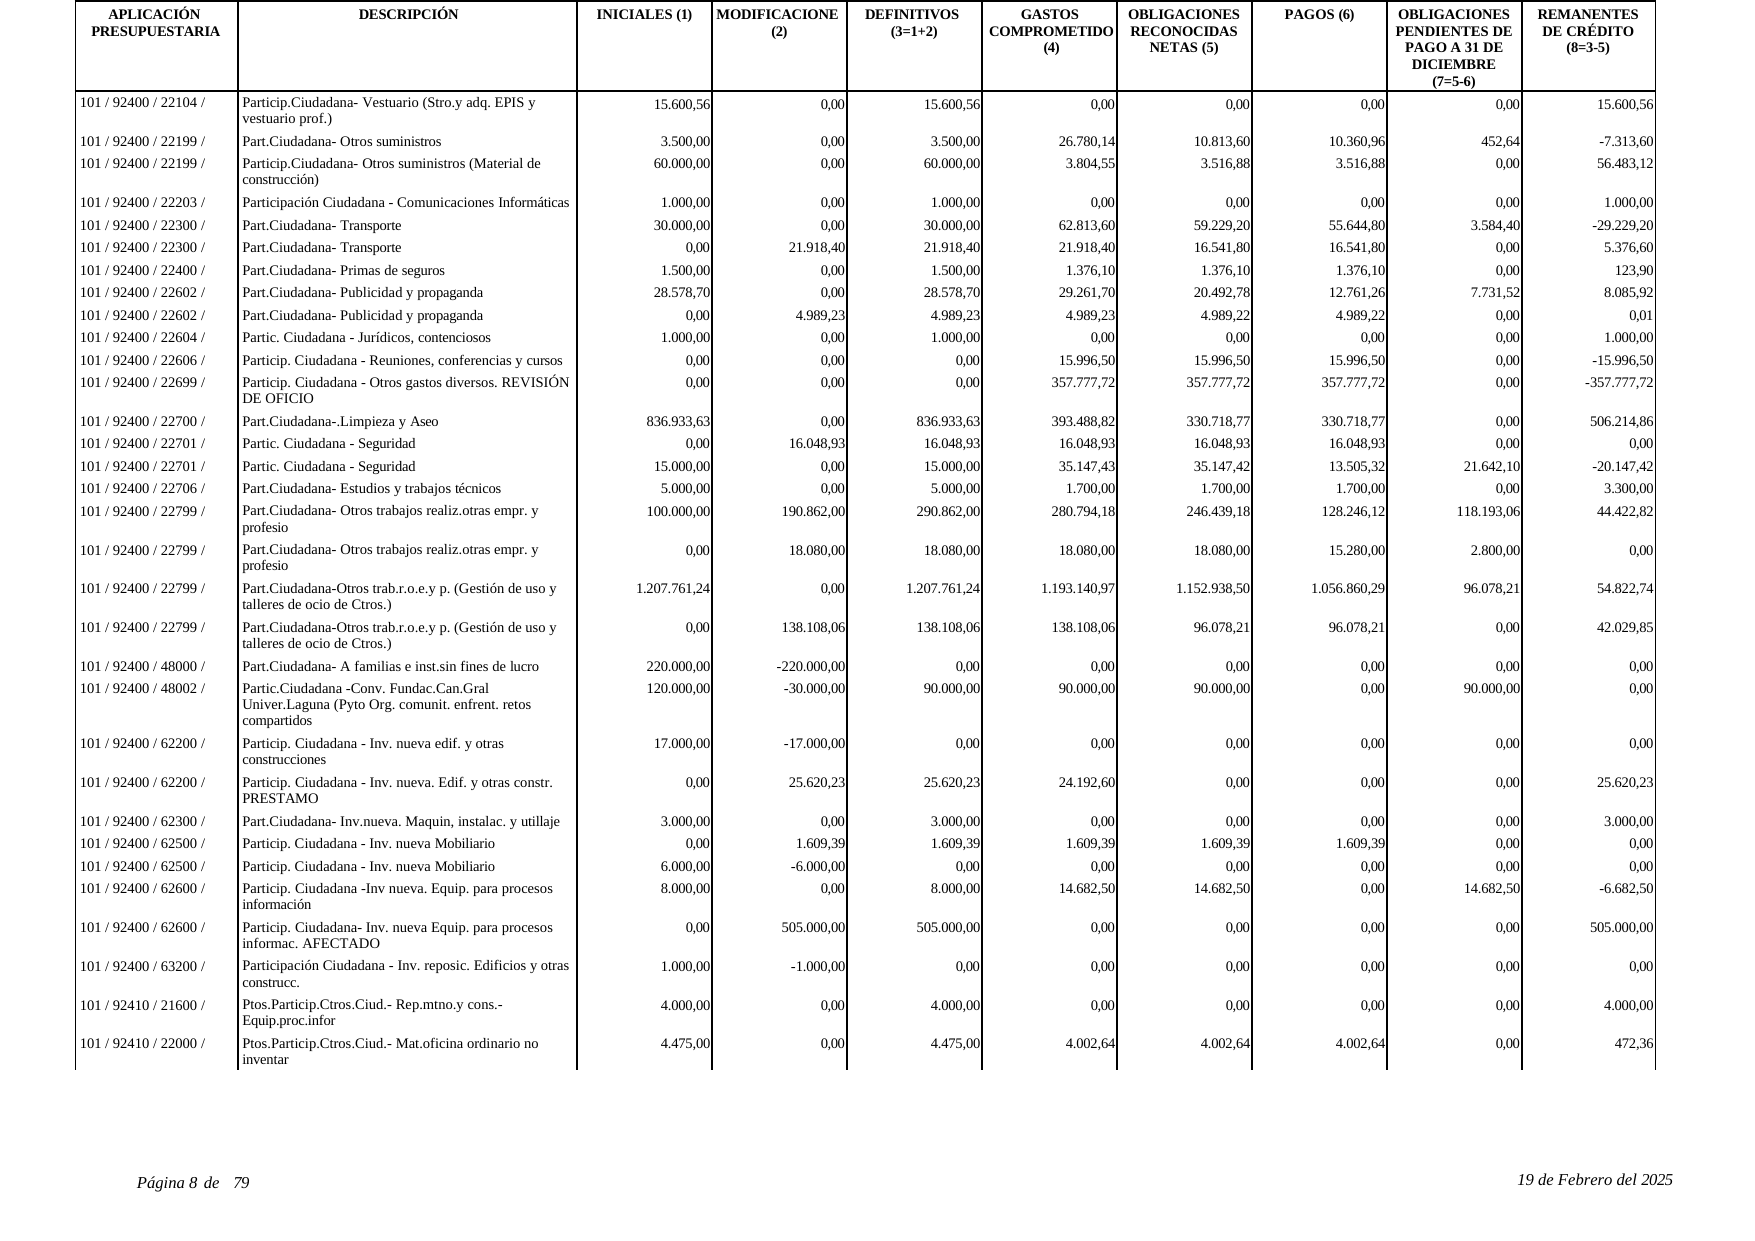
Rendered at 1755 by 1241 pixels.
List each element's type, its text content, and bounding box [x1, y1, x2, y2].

table_cell 101 / 92400 / 22199 / [76, 129, 237, 153]
table_cell 836.933,63 [848, 410, 981, 433]
table_cell 14.682,50 [983, 878, 1116, 916]
table_cell 0,00 [1118, 771, 1251, 810]
table_cell 0,00 [713, 129, 846, 153]
table_cell 14.682,50 [1388, 878, 1521, 916]
table_cell Part.Ciudadana- Otros suministros [239, 129, 576, 153]
table_cell Particip. Ciudadana - Inv. nueva. Edif. y otras constr. PRESTAMO [239, 771, 576, 810]
table_cell 0,00 [1388, 655, 1521, 678]
table_cell 0,00 [1388, 1033, 1521, 1070]
table_cell 0,00 [578, 349, 711, 371]
table_cell -17.000,00 [713, 733, 846, 771]
table_cell 0,00 [713, 191, 846, 214]
table_cell 0,00 [1523, 833, 1655, 855]
table_cell 0,00 [713, 153, 846, 191]
table_cell 246.439,18 [1118, 500, 1251, 539]
table_cell 101 / 92400 / 22700 / [76, 410, 237, 433]
table_cell 0,00 [1253, 655, 1386, 678]
table_cell 0,00 [1388, 349, 1521, 371]
table_cell 0,00 [1388, 994, 1521, 1033]
table_cell 4.989,22 [1253, 304, 1386, 326]
table_cell -357.777,72 [1523, 371, 1655, 410]
table_cell 15.600,56 [578, 92, 711, 129]
table_cell OBLIGACIONES PENDIENTES DE PAGO A 31 DE DICIEMBRE (7=5-6) [1388, 2, 1521, 90]
table_cell 101 / 92400 / 22203 / [76, 191, 237, 214]
table_cell 15.000,00 [578, 455, 711, 478]
table_cell 1.500,00 [578, 259, 711, 281]
table_cell 0,00 [1388, 326, 1521, 349]
table_cell 4.989,23 [713, 304, 846, 326]
table_cell 330.718,77 [1118, 410, 1251, 433]
table_cell 5.376,60 [1523, 236, 1655, 259]
table_cell Part.Ciudadana- Publicidad y propaganda [239, 281, 576, 304]
table_cell 7.731,52 [1388, 281, 1521, 304]
table_cell 1.152.938,50 [1118, 578, 1251, 616]
table_cell 101 / 92410 / 22000 / [76, 1033, 237, 1070]
table_cell 20.492,78 [1118, 281, 1251, 304]
table_cell 0,00 [1523, 539, 1655, 578]
table_cell 8.000,00 [848, 878, 981, 916]
table_cell 0,00 [713, 455, 846, 478]
table_cell 0,00 [848, 855, 981, 878]
table_cell 54.822,74 [1523, 578, 1655, 616]
table_cell 101 / 92400 / 62200 / [76, 771, 237, 810]
table_cell 0,00 [1253, 678, 1386, 733]
table_cell 0,00 [578, 236, 711, 259]
table_cell 0,00 [578, 433, 711, 455]
table_cell 1.000,00 [578, 191, 711, 214]
table_cell 101 / 92400 / 22701 / [76, 433, 237, 455]
table_cell -15.996,50 [1523, 349, 1655, 371]
table_cell 4.989,23 [848, 304, 981, 326]
table_cell 0,00 [1118, 994, 1251, 1033]
table_cell 0,00 [1388, 616, 1521, 655]
table_cell 3.500,00 [578, 129, 711, 153]
table_cell 15.280,00 [1253, 539, 1386, 578]
table_cell 505.000,00 [713, 916, 846, 955]
table_cell 28.578,70 [848, 281, 981, 304]
table_cell 0,00 [1253, 326, 1386, 349]
table_cell 16.048,93 [848, 433, 981, 455]
table_cell 0,00 [983, 916, 1116, 955]
table_cell 101 / 92400 / 22799 / [76, 500, 237, 539]
table_cell 118.193,06 [1388, 500, 1521, 539]
table_cell 101 / 92400 / 22300 / [76, 236, 237, 259]
table_cell 0,00 [1253, 916, 1386, 955]
table_cell 16.048,93 [1253, 433, 1386, 455]
table_cell -29.229,20 [1523, 214, 1655, 236]
table_cell 2.800,00 [1388, 539, 1521, 578]
table_cell 0,00 [1118, 733, 1251, 771]
table_cell 90.000,00 [1388, 678, 1521, 733]
table_cell 0,00 [1388, 433, 1521, 455]
table_cell 505.000,00 [848, 916, 981, 955]
table_cell 0,00 [713, 1033, 846, 1070]
table_cell 15.600,56 [1523, 92, 1655, 129]
table_cell 3.500,00 [848, 129, 981, 153]
table_cell 42.029,85 [1523, 616, 1655, 655]
table_cell 220.000,00 [578, 655, 711, 678]
table_cell 0,00 [1388, 236, 1521, 259]
table_cell 15.000,00 [848, 455, 981, 478]
table_cell 1.500,00 [848, 259, 981, 281]
table_cell 0,00 [713, 259, 846, 281]
table_cell 101 / 92400 / 22604 / [76, 326, 237, 349]
table_cell Part.Ciudadana- Otros trabajos realiz.otras empr. y profesio [239, 500, 576, 539]
table_cell 0,00 [1523, 678, 1655, 733]
table_cell OBLIGACIONES RECONOCIDAS NETAS (5) [1118, 2, 1251, 90]
table_cell 3.000,00 [1523, 810, 1655, 833]
table_cell 290.862,00 [848, 500, 981, 539]
table_cell 0,00 [1118, 810, 1251, 833]
table_cell 101 / 92400 / 22799 / [76, 578, 237, 616]
table_cell REMANENTES DE CRÉDITO (8=3-5) [1523, 2, 1655, 90]
table_cell APLICACIÓN PRESUPUESTARIA [76, 2, 237, 90]
table_cell 55.644,80 [1253, 214, 1386, 236]
table_cell 1.000,00 [1523, 191, 1655, 214]
table_cell 0,00 [848, 955, 981, 994]
table_cell Part.Ciudadana- Otros trabajos realiz.otras empr. y profesio [239, 539, 576, 578]
table_cell Part.Ciudadana-.Limpieza y Aseo [239, 410, 576, 433]
table_cell Particip. Ciudadana - Inv. nueva Mobiliario [239, 855, 576, 878]
table_cell 506.214,86 [1523, 410, 1655, 433]
table_cell 190.862,00 [713, 500, 846, 539]
table_cell MODIFICACIONE (2) [713, 2, 846, 90]
table_cell 138.108,06 [983, 616, 1116, 655]
table_cell Part.Ciudadana-Otros trab.r.o.e.y p. (Gestión de uso y talleres de ocio de Ctros.) [239, 616, 576, 655]
table_cell GASTOS COMPROMETIDO (4) [983, 2, 1116, 90]
table_cell 1.609,39 [983, 833, 1116, 855]
table_cell 101 / 92400 / 22199 / [76, 153, 237, 191]
table_cell 4.475,00 [848, 1033, 981, 1070]
table_cell PAGOS (6) [1253, 2, 1386, 90]
table_cell 0,00 [1253, 191, 1386, 214]
table_cell 0,00 [983, 655, 1116, 678]
table_cell 16.048,93 [983, 433, 1116, 455]
table_cell 0,00 [983, 92, 1116, 129]
table_cell 0,01 [1523, 304, 1655, 326]
table_cell 21.642,10 [1388, 455, 1521, 478]
table_cell 3.000,00 [848, 810, 981, 833]
table_cell 101 / 92400 / 22400 / [76, 259, 237, 281]
table_cell 128.246,12 [1253, 500, 1386, 539]
table_cell 0,00 [578, 371, 711, 410]
table_cell 0,00 [713, 410, 846, 433]
table_cell 35.147,43 [983, 455, 1116, 478]
table_cell 280.794,18 [983, 500, 1116, 539]
table_cell Partic.Ciudadana -Conv. Fundac.Can.Gral Univer.Laguna (Pyto Org. comunit. enfrent. retos compartidos [239, 678, 576, 733]
table_cell 0,00 [713, 878, 846, 916]
table_cell 18.080,00 [983, 539, 1116, 578]
table_cell 1.700,00 [983, 478, 1116, 500]
table_cell 1.000,00 [578, 955, 711, 994]
table_cell DESCRIPCIÓN [239, 2, 576, 90]
table_cell 0,00 [848, 733, 981, 771]
table_cell 101 / 92400 / 62600 / [76, 916, 237, 955]
table_cell 0,00 [578, 916, 711, 955]
table_cell 0,00 [1388, 833, 1521, 855]
table_cell 0,00 [713, 994, 846, 1033]
table_cell 0,00 [1388, 916, 1521, 955]
table_cell 452,64 [1388, 129, 1521, 153]
table_cell 0,00 [1253, 855, 1386, 878]
table_cell Partic. Ciudadana - Seguridad [239, 455, 576, 478]
table_cell 101 / 92400 / 22606 / [76, 349, 237, 371]
table_cell 0,00 [578, 771, 711, 810]
table_cell 3.516,88 [1253, 153, 1386, 191]
table_cell 101 / 92400 / 22706 / [76, 478, 237, 500]
table_cell 330.718,77 [1253, 410, 1386, 433]
table_cell 0,00 [1253, 92, 1386, 129]
table_cell Particip. Ciudadana- Inv. nueva Equip. para procesos informac. AFECTADO [239, 916, 576, 955]
table_cell 30.000,00 [578, 214, 711, 236]
table_cell 15.996,50 [983, 349, 1116, 371]
table_cell 60.000,00 [578, 153, 711, 191]
table_cell -30.000,00 [713, 678, 846, 733]
table_cell 0,00 [1388, 955, 1521, 994]
table_cell 0,00 [1253, 878, 1386, 916]
table_cell 0,00 [1388, 771, 1521, 810]
table_cell 0,00 [713, 214, 846, 236]
table_cell 0,00 [848, 349, 981, 371]
table_cell 0,00 [1523, 433, 1655, 455]
table_cell 357.777,72 [1253, 371, 1386, 410]
table_cell 1.056.860,29 [1253, 578, 1386, 616]
table_cell 96.078,21 [1388, 578, 1521, 616]
table_cell 4.000,00 [578, 994, 711, 1033]
table_cell 0,00 [713, 478, 846, 500]
table_cell 0,00 [1118, 191, 1251, 214]
table_cell 4.002,64 [983, 1033, 1116, 1070]
table_cell 101 / 92410 / 21600 / [76, 994, 237, 1033]
table_cell 18.080,00 [1118, 539, 1251, 578]
table_cell 101 / 92400 / 48000 / [76, 655, 237, 678]
table_cell 4.989,22 [1118, 304, 1251, 326]
table_cell 0,00 [848, 655, 981, 678]
table_cell Part.Ciudadana- Transporte [239, 236, 576, 259]
table_cell 1.700,00 [1253, 478, 1386, 500]
table_cell 0,00 [1388, 855, 1521, 878]
table_cell 4.000,00 [1523, 994, 1655, 1033]
table_cell 0,00 [1253, 771, 1386, 810]
table_cell 357.777,72 [983, 371, 1116, 410]
table_cell Part.Ciudadana- Publicidad y propaganda [239, 304, 576, 326]
table_cell 3.584,40 [1388, 214, 1521, 236]
table_cell -1.000,00 [713, 955, 846, 994]
table_cell Ptos.Particip.Ctros.Ciud.- Mat.oficina ordinario no inventar [239, 1033, 576, 1070]
table_cell 0,00 [1118, 916, 1251, 955]
table_cell 25.620,23 [1523, 771, 1655, 810]
table_cell 12.761,26 [1253, 281, 1386, 304]
table_cell 1.376,10 [983, 259, 1116, 281]
table_cell 120.000,00 [578, 678, 711, 733]
table_cell 0,00 [983, 326, 1116, 349]
table_cell 90.000,00 [983, 678, 1116, 733]
table_cell -6.000,00 [713, 855, 846, 878]
table_cell 16.048,93 [713, 433, 846, 455]
table_cell 0,00 [1388, 92, 1521, 129]
table_cell Particip. Ciudadana - Inv. nueva edif. y otras construcciones [239, 733, 576, 771]
table_cell 101 / 92400 / 62500 / [76, 855, 237, 878]
table_cell 8.085,92 [1523, 281, 1655, 304]
table_cell 4.475,00 [578, 1033, 711, 1070]
table_cell 21.918,40 [983, 236, 1116, 259]
table_cell 100.000,00 [578, 500, 711, 539]
table_cell 4.002,64 [1253, 1033, 1386, 1070]
table_cell 0,00 [713, 810, 846, 833]
table_cell Participación Ciudadana - Comunicaciones Informáticas [239, 191, 576, 214]
table_cell 0,00 [1523, 733, 1655, 771]
table_cell 56.483,12 [1523, 153, 1655, 191]
table_cell 0,00 [983, 994, 1116, 1033]
table_cell 10.813,60 [1118, 129, 1251, 153]
table_cell 0,00 [1253, 810, 1386, 833]
table_cell 123,90 [1523, 259, 1655, 281]
table_cell 30.000,00 [848, 214, 981, 236]
table_cell 17.000,00 [578, 733, 711, 771]
table_cell 16.541,80 [1118, 236, 1251, 259]
table_cell 96.078,21 [1118, 616, 1251, 655]
table_cell 5.000,00 [578, 478, 711, 500]
table_cell 101 / 92400 / 22602 / [76, 304, 237, 326]
table_cell 1.000,00 [1523, 326, 1655, 349]
table_cell 138.108,06 [713, 616, 846, 655]
table_cell 101 / 92400 / 22701 / [76, 455, 237, 478]
table_cell 0,00 [1388, 733, 1521, 771]
table_cell 101 / 92400 / 22300 / [76, 214, 237, 236]
table_cell 4.989,23 [983, 304, 1116, 326]
table_cell -20.147,42 [1523, 455, 1655, 478]
table_cell 62.813,60 [983, 214, 1116, 236]
table_cell 4.002,64 [1118, 1033, 1251, 1070]
table_cell Part.Ciudadana- Transporte [239, 214, 576, 236]
table_cell 29.261,70 [983, 281, 1116, 304]
table_cell Part.Ciudadana- Inv.nueva. Maquin, instalac. y utillaje [239, 810, 576, 833]
table_cell 0,00 [713, 371, 846, 410]
table_cell 0,00 [713, 92, 846, 129]
table_cell 1.609,39 [848, 833, 981, 855]
table_cell 472,36 [1523, 1033, 1655, 1070]
table_cell 0,00 [1253, 994, 1386, 1033]
table_cell 0,00 [1388, 191, 1521, 214]
table_cell 0,00 [983, 191, 1116, 214]
table_cell 0,00 [1118, 955, 1251, 994]
table_cell 101 / 92400 / 62200 / [76, 733, 237, 771]
table_cell 24.192,60 [983, 771, 1116, 810]
table_cell 101 / 92400 / 22104 / [76, 92, 237, 129]
table_cell Partic. Ciudadana - Jurídicos, contenciosos [239, 326, 576, 349]
table_cell 0,00 [1523, 855, 1655, 878]
table_cell 0,00 [713, 578, 846, 616]
table_cell 138.108,06 [848, 616, 981, 655]
table_cell 836.933,63 [578, 410, 711, 433]
table_cell 101 / 92400 / 22799 / [76, 616, 237, 655]
table_cell 1.609,39 [1253, 833, 1386, 855]
table_cell 1.609,39 [1118, 833, 1251, 855]
table_cell 0,00 [1388, 153, 1521, 191]
table_cell 0,00 [578, 616, 711, 655]
table_cell 3.000,00 [578, 810, 711, 833]
table_cell Part.Ciudadana-Otros trab.r.o.e.y p. (Gestión de uso y talleres de ocio de Ctros.) [239, 578, 576, 616]
table_cell 101 / 92400 / 22799 / [76, 539, 237, 578]
table_cell 16.048,93 [1118, 433, 1251, 455]
table_cell -7.313,60 [1523, 129, 1655, 153]
table_cell 4.000,00 [848, 994, 981, 1033]
table_cell 0,00 [1388, 810, 1521, 833]
table_cell 1.000,00 [848, 191, 981, 214]
table_cell 0,00 [713, 326, 846, 349]
table_cell 1.609,39 [713, 833, 846, 855]
table_cell Particip. Ciudadana - Otros gastos diversos. REVISIÓN DE OFICIO [239, 371, 576, 410]
table_cell 15.996,50 [1253, 349, 1386, 371]
table_cell 90.000,00 [1118, 678, 1251, 733]
table_cell 0,00 [1118, 855, 1251, 878]
table_cell 0,00 [1388, 371, 1521, 410]
table_cell 393.488,82 [983, 410, 1116, 433]
table_cell 3.516,88 [1118, 153, 1251, 191]
table_cell 26.780,14 [983, 129, 1116, 153]
table_cell Participación Ciudadana - Inv. reposic. Edificios y otras construcc. [239, 955, 576, 994]
table_cell 60.000,00 [848, 153, 981, 191]
table_cell 0,00 [713, 349, 846, 371]
table_cell 0,00 [1388, 304, 1521, 326]
table_cell 0,00 [578, 833, 711, 855]
table_cell 1.376,10 [1253, 259, 1386, 281]
table_cell 0,00 [1118, 92, 1251, 129]
table_cell 0,00 [713, 281, 846, 304]
table_cell Particip. Ciudadana - Inv. nueva Mobiliario [239, 833, 576, 855]
table_cell Particip. Ciudadana - Reuniones, conferencias y cursos [239, 349, 576, 371]
table_cell 5.000,00 [848, 478, 981, 500]
table_cell 25.620,23 [713, 771, 846, 810]
table_cell 90.000,00 [848, 678, 981, 733]
table_cell Part.Ciudadana- A familias e inst.sin fines de lucro [239, 655, 576, 678]
table_cell Particip.Ciudadana- Otros suministros (Material de construcción) [239, 153, 576, 191]
table_cell 18.080,00 [713, 539, 846, 578]
table_cell 101 / 92400 / 48002 / [76, 678, 237, 733]
table_cell 14.682,50 [1118, 878, 1251, 916]
table_cell 101 / 92400 / 22602 / [76, 281, 237, 304]
table_cell 1.700,00 [1118, 478, 1251, 500]
table_cell 1.376,10 [1118, 259, 1251, 281]
table_cell 0,00 [983, 733, 1116, 771]
table_cell 44.422,82 [1523, 500, 1655, 539]
table_cell 3.804,55 [983, 153, 1116, 191]
table_cell 0,00 [1523, 655, 1655, 678]
table_cell 0,00 [1523, 955, 1655, 994]
table_cell -6.682,50 [1523, 878, 1655, 916]
table_cell 0,00 [1253, 955, 1386, 994]
table_cell Ptos.Particip.Ctros.Ciud.- Rep.mtno.y cons.-Equip.proc.infor [239, 994, 576, 1033]
table_cell 1.207.761,24 [578, 578, 711, 616]
table_cell 35.147,42 [1118, 455, 1251, 478]
table_cell 101 / 92400 / 62300 / [76, 810, 237, 833]
table_cell 0,00 [578, 304, 711, 326]
table_cell 0,00 [578, 539, 711, 578]
table_cell 0,00 [1388, 259, 1521, 281]
table_cell Particip. Ciudadana -Inv nueva. Equip. para procesos información [239, 878, 576, 916]
table_cell 101 / 92400 / 63200 / [76, 955, 237, 994]
table_cell 28.578,70 [578, 281, 711, 304]
table_cell 1.000,00 [578, 326, 711, 349]
table_cell 18.080,00 [848, 539, 981, 578]
table_cell 21.918,40 [848, 236, 981, 259]
table_cell 0,00 [1388, 410, 1521, 433]
table_cell 3.300,00 [1523, 478, 1655, 500]
table_cell Particip.Ciudadana- Vestuario (Stro.y adq. EPIS y vestuario prof.) [239, 92, 576, 129]
table_cell Part.Ciudadana- Primas de seguros [239, 259, 576, 281]
table_cell 1.000,00 [848, 326, 981, 349]
table_cell 0,00 [1118, 326, 1251, 349]
table_cell 0,00 [1118, 655, 1251, 678]
table_cell 101 / 92400 / 62500 / [76, 833, 237, 855]
table_cell Partic. Ciudadana - Seguridad [239, 433, 576, 455]
table_cell 0,00 [983, 855, 1116, 878]
table_cell INICIALES (1) [578, 2, 711, 90]
table_cell DEFINITIVOS (3=1+2) [848, 2, 981, 90]
table_cell 96.078,21 [1253, 616, 1386, 655]
table_cell 10.360,96 [1253, 129, 1386, 153]
table_cell 1.207.761,24 [848, 578, 981, 616]
table_cell 101 / 92400 / 22699 / [76, 371, 237, 410]
table_cell 101 / 92400 / 62600 / [76, 878, 237, 916]
table_cell 0,00 [983, 955, 1116, 994]
table_cell 15.996,50 [1118, 349, 1251, 371]
table_cell Part.Ciudadana- Estudios y trabajos técnicos [239, 478, 576, 500]
table_cell 505.000,00 [1523, 916, 1655, 955]
table_cell 0,00 [848, 371, 981, 410]
table_cell 0,00 [983, 810, 1116, 833]
table_cell 0,00 [1253, 733, 1386, 771]
table_cell -220.000,00 [713, 655, 846, 678]
table_cell 16.541,80 [1253, 236, 1386, 259]
table_cell 15.600,56 [848, 92, 981, 129]
table_cell 13.505,32 [1253, 455, 1386, 478]
table_cell 25.620,23 [848, 771, 981, 810]
table_cell 357.777,72 [1118, 371, 1251, 410]
table_cell 1.193.140,97 [983, 578, 1116, 616]
table_cell 21.918,40 [713, 236, 846, 259]
table_cell 8.000,00 [578, 878, 711, 916]
table_cell 59.229,20 [1118, 214, 1251, 236]
table_cell 6.000,00 [578, 855, 711, 878]
table_cell 0,00 [1388, 478, 1521, 500]
